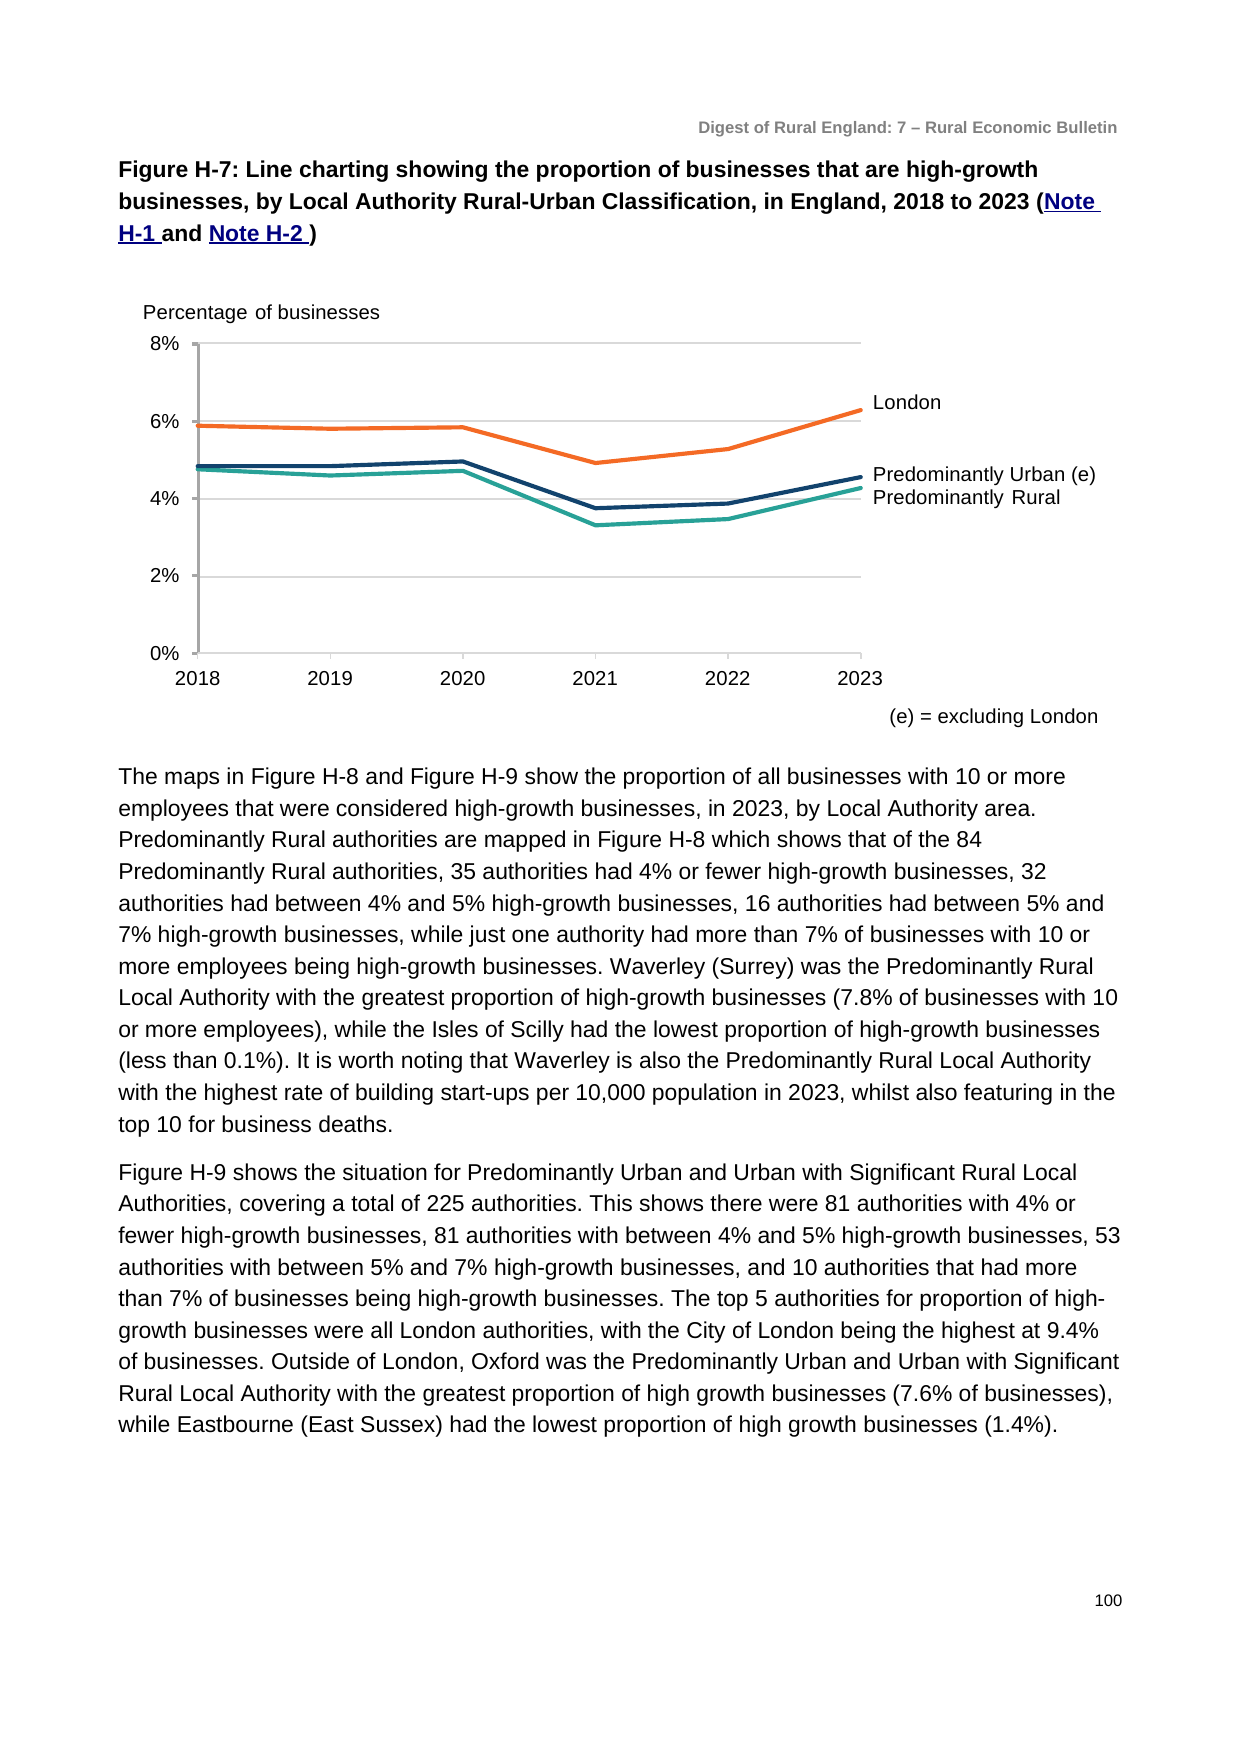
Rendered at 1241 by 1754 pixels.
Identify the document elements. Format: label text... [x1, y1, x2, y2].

text Figure H‑7: Line charting showing the proportion of businesses that are high-growth businesses, by Local Authority Rural-Urban Classification, in England, 2018 to 2023 (Note H-1 and Note H-2) [118, 156, 1122, 246]
text The maps in Figure H‑8 and Figure H‑9 show the proportion of all businesses with 10 or more employees that were considered high-growth businesses, in 2023, by Local Authority area. Predominantly Rural authorities are mapped in Figure H‑8 which shows that of the 84 Predominantly Rural authorities, 35 authorities had 4% or fewer high-growth businesses, 32 authorities had between 4% and 5% high-growth businesses, 16 authorities had between 5% and 7% high-growth businesses, while just one authority had more than 7% of businesses with 10 or more employees being high-growth businesses. Waverley (Surrey) was the Predominantly Rural Local Authority with the greatest proportion of high-growth businesses (7.8% of businesses with 10 or more employees), while the Isles of Scilly had the lowest proportion of high-growth businesses (less than 0.1%). It is worth noting that Waverley is also the Predominantly Rural Local Authority with the highest rate of building start-ups per 10,000 population in 2023, whilst also featuring in the top 10 for business deaths. [118, 763, 1122, 1137]
text Figure H‑9 shows the situation for Predominantly Urban and Urban with Significant Rural Local Authorities, covering a total of 225 authorities. This shows there were 81 authorities with 4% or fewer high-growth businesses, 81 authorities with between 4% and 5% high-growth businesses, 53 authorities with between 5% and 7% high-growth businesses, and 10 authorities that had more than 7% of businesses being high-growth businesses. The top 5 authorities for proportion of high-growth businesses were all London authorities, with the City of London being the highest at 9.4% of businesses. Outside of London, Oxford was the Predominantly Urban and Urban with Significant Rural Local Authority with the greatest proportion of high growth businesses (7.6% of businesses), while Eastbourne (East Sussex) had the lowest proportion of high growth businesses (1.4%). [118, 1159, 1122, 1438]
